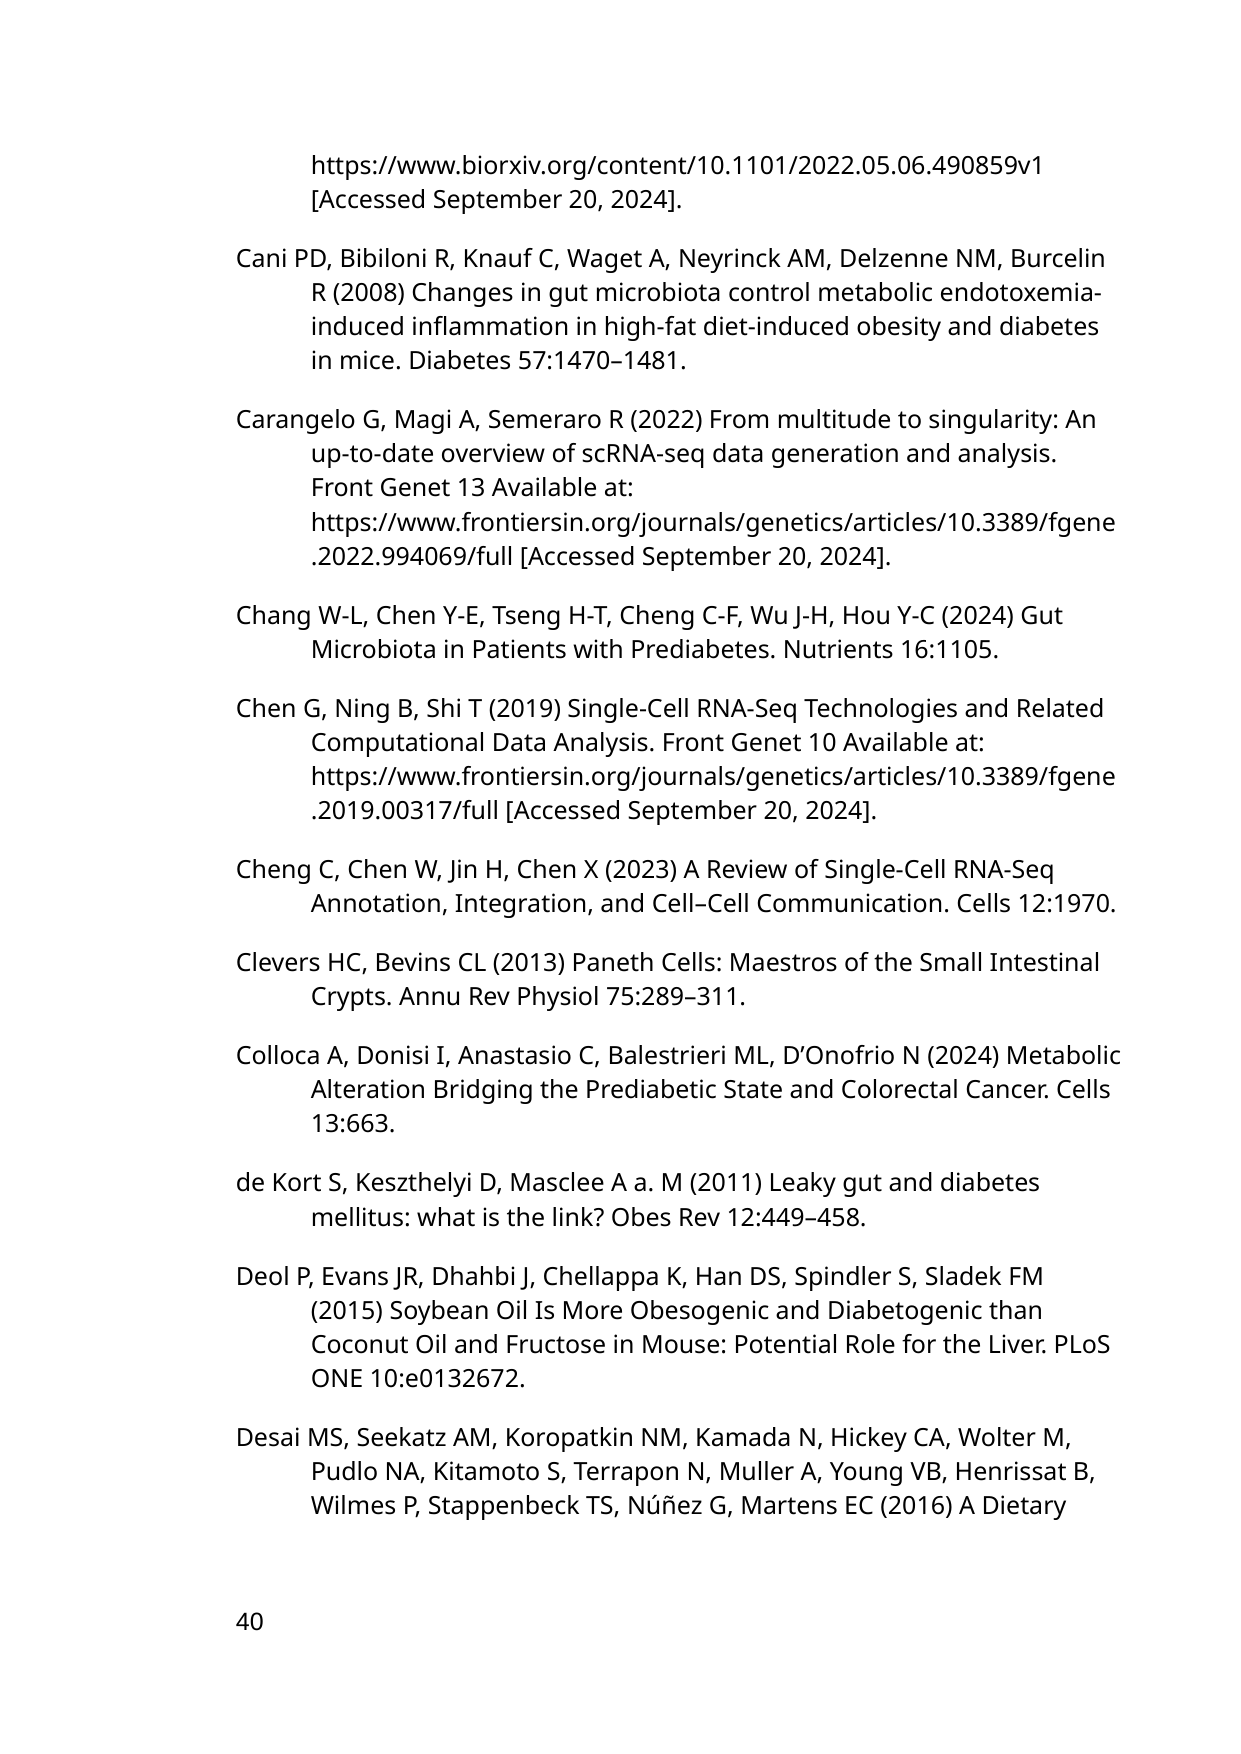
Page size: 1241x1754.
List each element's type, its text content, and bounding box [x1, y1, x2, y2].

text https://www.biorxiv.org/content/10.1101/2022.05.06.490859v1 [Accessed September 20, 2024]. [236, 148, 1122, 216]
text Cani PD, Bibiloni R, Knauf C, Waget A, Neyrinck AM, Delzenne NM, Burcelin R (2008) Changes in gut microbiota control metabolic endotoxemia-induced inflammation in high-fat diet-induced obesity and diabetes in mice. Diabetes 57:1470–1481. [236, 241, 1122, 377]
text Clevers HC, Bevins CL (2013) Paneth Cells: Maestros of the Small Intestinal Crypts. Annu Rev Physiol 75:289–311. [236, 945, 1122, 1013]
text de Kort S, Keszthelyi D, Masclee A a. M (2011) Leaky gut and diabetes mellitus: what is the link? Obes Rev 12:449–458. [236, 1165, 1122, 1233]
text Desai MS, Seekatz AM, Koropatkin NM, Kamada N, Hickey CA, Wolter M, Pudlo NA, Kitamoto S, Terrapon N, Muller A, Young VB, Henrissat B, Wilmes P, Stappenbeck TS, Núñez G, Martens EC (2016) A Dietary [236, 1419, 1122, 1522]
text Colloca A, Donisi I, Anastasio C, Balestrieri ML, D’Onofrio N (2024) Metabolic Alteration Bridging the Prediabetic State and Colorectal Cancer. Cells 13:663. [236, 1038, 1122, 1140]
text Cheng C, Chen W, Jin H, Chen X (2023) A Review of Single-Cell RNA-Seq Annotation, Integration, and Cell–Cell Communication. Cells 12:1970. [236, 852, 1122, 920]
text Deol P, Evans JR, Dhahbi J, Chellappa K, Han DS, Spindler S, Sladek FM (2015) Soybean Oil Is More Obesogenic and Diabetogenic than Coconut Oil and Fructose in Mouse: Potential Role for the Liver. PLoS ONE 10:e0132672. [236, 1258, 1122, 1394]
text Carangelo G, Magi A, Semeraro R (2022) From multitude to singularity: An up-to-date overview of scRNA-seq data generation and analysis. Front Genet 13 Available at: https://www.frontiersin.org/journals/genetics/articles/10.3389/fgene.2022.994069/full [Accessed September 20, 2024]. [236, 402, 1122, 572]
text Chang W-L, Chen Y-E, Tseng H-T, Cheng C-F, Wu J-H, Hou Y-C (2024) Gut Microbiota in Patients with Prediabetes. Nutrients 16:1105. [236, 597, 1122, 665]
text Chen G, Ning B, Shi T (2019) Single-Cell RNA-Seq Technologies and Related Computational Data Analysis. Front Genet 10 Available at: https://www.frontiersin.org/journals/genetics/articles/10.3389/fgene.2019.00317/full [Accessed September 20, 2024]. [236, 690, 1122, 827]
